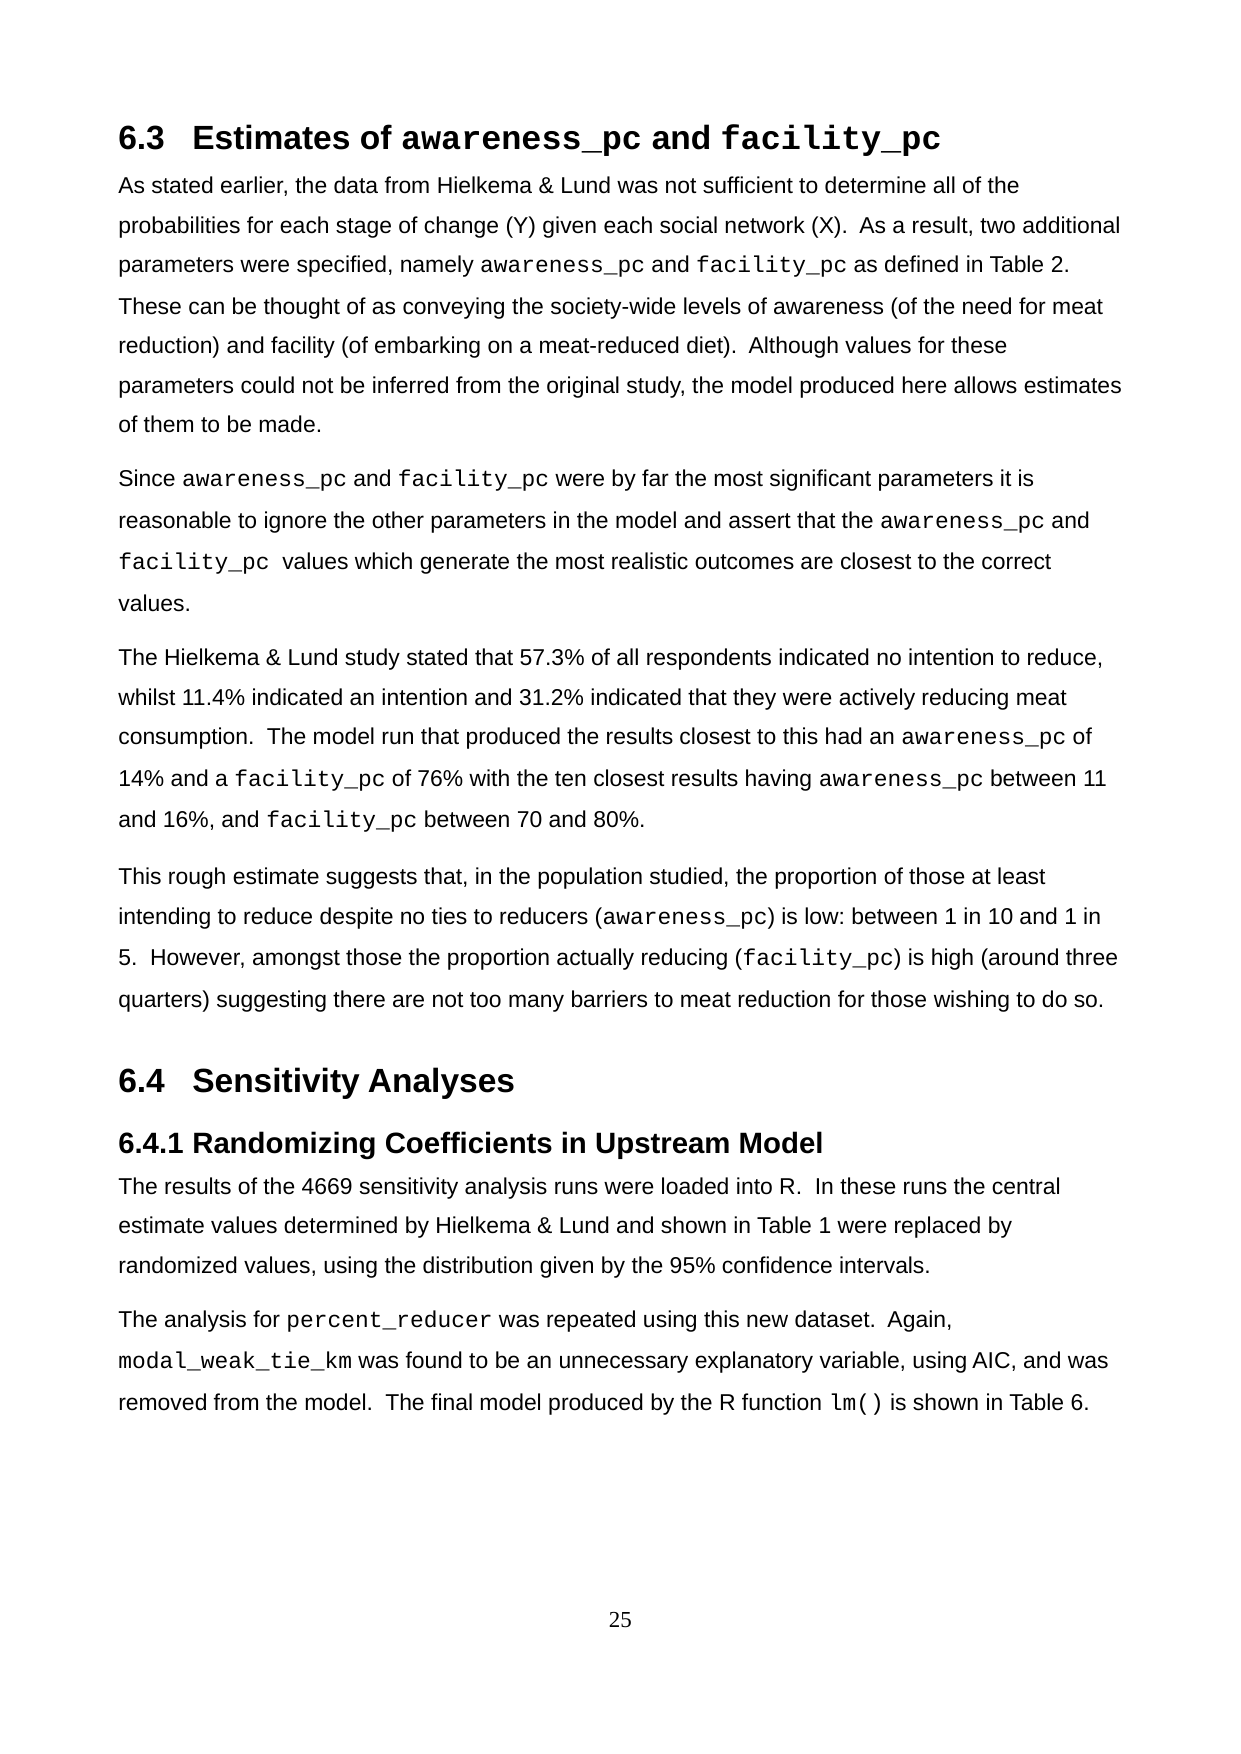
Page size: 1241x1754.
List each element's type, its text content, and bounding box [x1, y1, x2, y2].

text Since awareness_pc and facility_pc were by far the most significant parameters it is reasonable to ignore the other parameters in the model and assert that the awareness_pc and facility_pc values which generate the most realistic outcomes are closest to the correct values. [118, 465, 1122, 616]
subtitle Estimates of awareness_pc and facility_pc [118, 118, 1122, 160]
text This rough estimate suggests that, in the population studied, the proportion of those at least intending to reduce despite no ties to reducers (awareness_pc) is low: between 1 in 10 and 1 in 5. However, amongst those the proportion actually reducing (facility_pc) is high (around three quarters) suggesting there are not too many barriers to meat reduction for those wishing to do so. [118, 863, 1122, 1012]
text The analysis for percent_reducer was repeated using this new dataset. Again, modal_weak_tie_km was found to be an unnecessary explanatory variable, using AIC, and was removed from the model. The final model produced by the R function lm() is shown in Table 6. [118, 1306, 1122, 1417]
subtitle Randomizing Coefficients in Upstream Model [118, 1126, 1122, 1160]
subtitle Sensitivity Analyses [118, 1061, 1122, 1099]
text The Hielkema & Lund study stated that 57.3% of all respondents indicated no intention to reduce, whilst 11.4% indicated an intention and 31.2% indicated that they were actively reducing meat consumption. The model run that produced the results closest to this had an awareness_pc of 14% and a facility_pc of 76% with the ten closest results having awareness_pc between 11 and 16%, and facility_pc between 70 and 80%. [118, 644, 1122, 834]
text As stated earlier, the data from Hielkema & Lund was not sufficient to determine all of the probabilities for each stage of change (Y) given each social network (X). As a result, two additional parameters were specified, namely awareness_pc and facility_pc as defined in Table 2. These can be thought of as conveying the society-wide levels of awareness (of the need for meat reduction) and facility (of embarking on a meat-reduced diet). Although values for these parameters could not be inferred from the original study, the model produced here allows estimates of them to be made. [118, 172, 1122, 437]
text The results of the 4669 sensitivity analysis runs were loaded into R. In these runs the central estimate values determined by Hielkema & Lund and shown in Table 1 were replaced by randomized values, using the distribution given by the 95% confidence intervals. [118, 1173, 1122, 1278]
